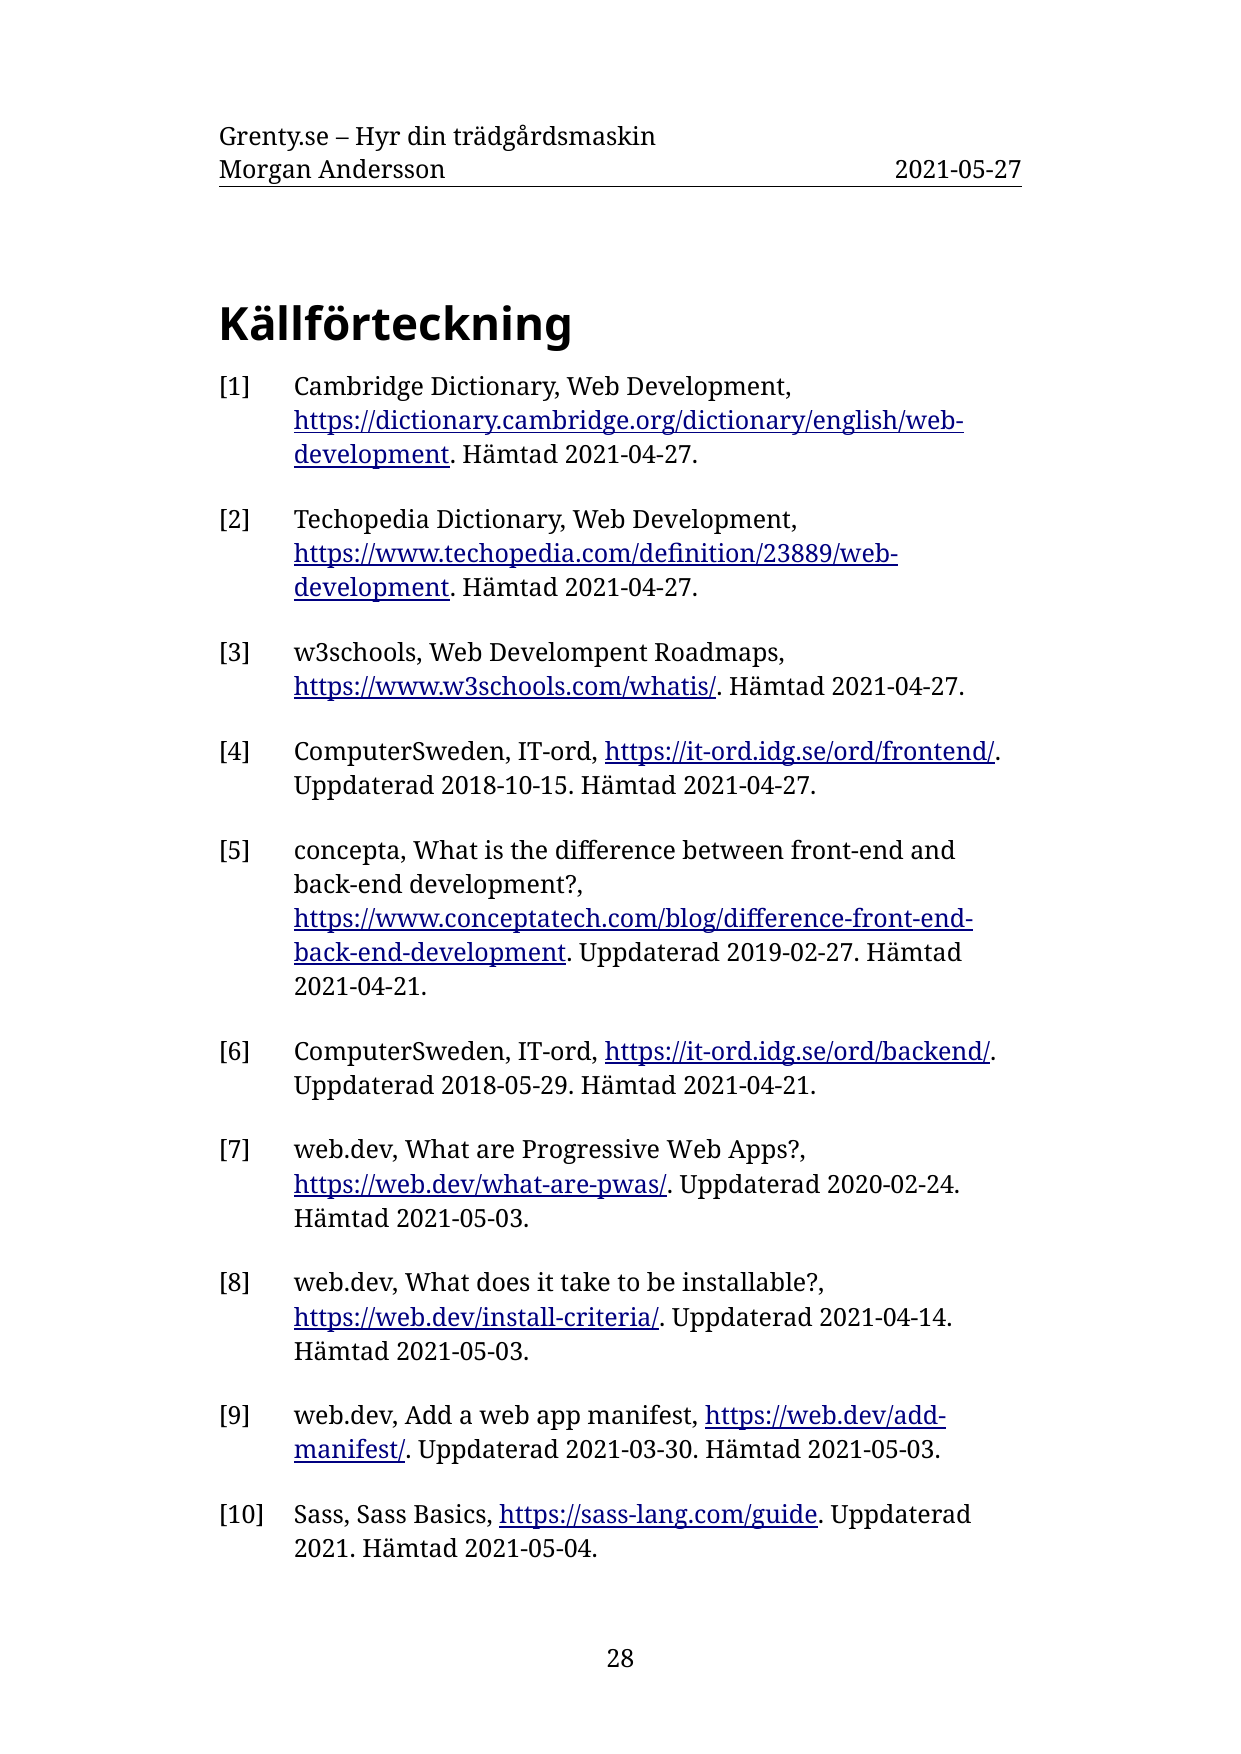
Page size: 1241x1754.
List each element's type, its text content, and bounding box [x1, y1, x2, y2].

list web.dev, What does it take to be installable?, https://web.dev/install-criteria/. Uppdaterad 2021-04-14. Hämtad 2021-05-03. [218, 1265, 1022, 1367]
list web.dev, What are Progressive Web Apps?, https://web.dev/what-are-pwas/. Uppdaterad 2020-02-24. Hämtad 2021-05-03. [218, 1132, 1022, 1234]
list concepta, What is the difference between front-end and back-end development?, https://www.conceptatech.com/blog/difference-front-end-back-end-development. Uppdaterad 2019-02-27. Hämtad 2021-04-21. [218, 832, 1022, 1003]
list Cambridge Dictionary, Web Development, https://dictionary.cambridge.org/dictionary/english/web-development. Hämtad 2021-04-27. [218, 369, 1022, 471]
list web.dev, Add a web app manifest, https://web.dev/add-manifest/. Uppdaterad 2021-03-30. Hämtad 2021-05-03. [218, 1398, 1022, 1466]
list ComputerSweden, IT-ord, https://it-ord.idg.se/ord/frontend/. Uppdaterad 2018-10-15. Hämtad 2021-04-27. [218, 733, 1022, 802]
subtitle Källförteckning [218, 291, 1022, 353]
list w3schools, Web Develompent Roadmaps, https://www.w3schools.com/whatis/. Hämtad 2021-04-27. [218, 634, 1022, 703]
list ComputerSweden, IT-ord, https://it-ord.idg.se/ord/backend/. Uppdaterad 2018-05-29. Hämtad 2021-04-21. [218, 1033, 1022, 1101]
list Techopedia Dictionary, Web Development, https://www.techopedia.com/definition/23889/web-development. Hämtad 2021-04-27. [218, 502, 1022, 604]
list Sass, Sass Basics, https://sass-lang.com/guide. Uppdaterad 2021. Hämtad 2021-05-04. [218, 1497, 1022, 1565]
